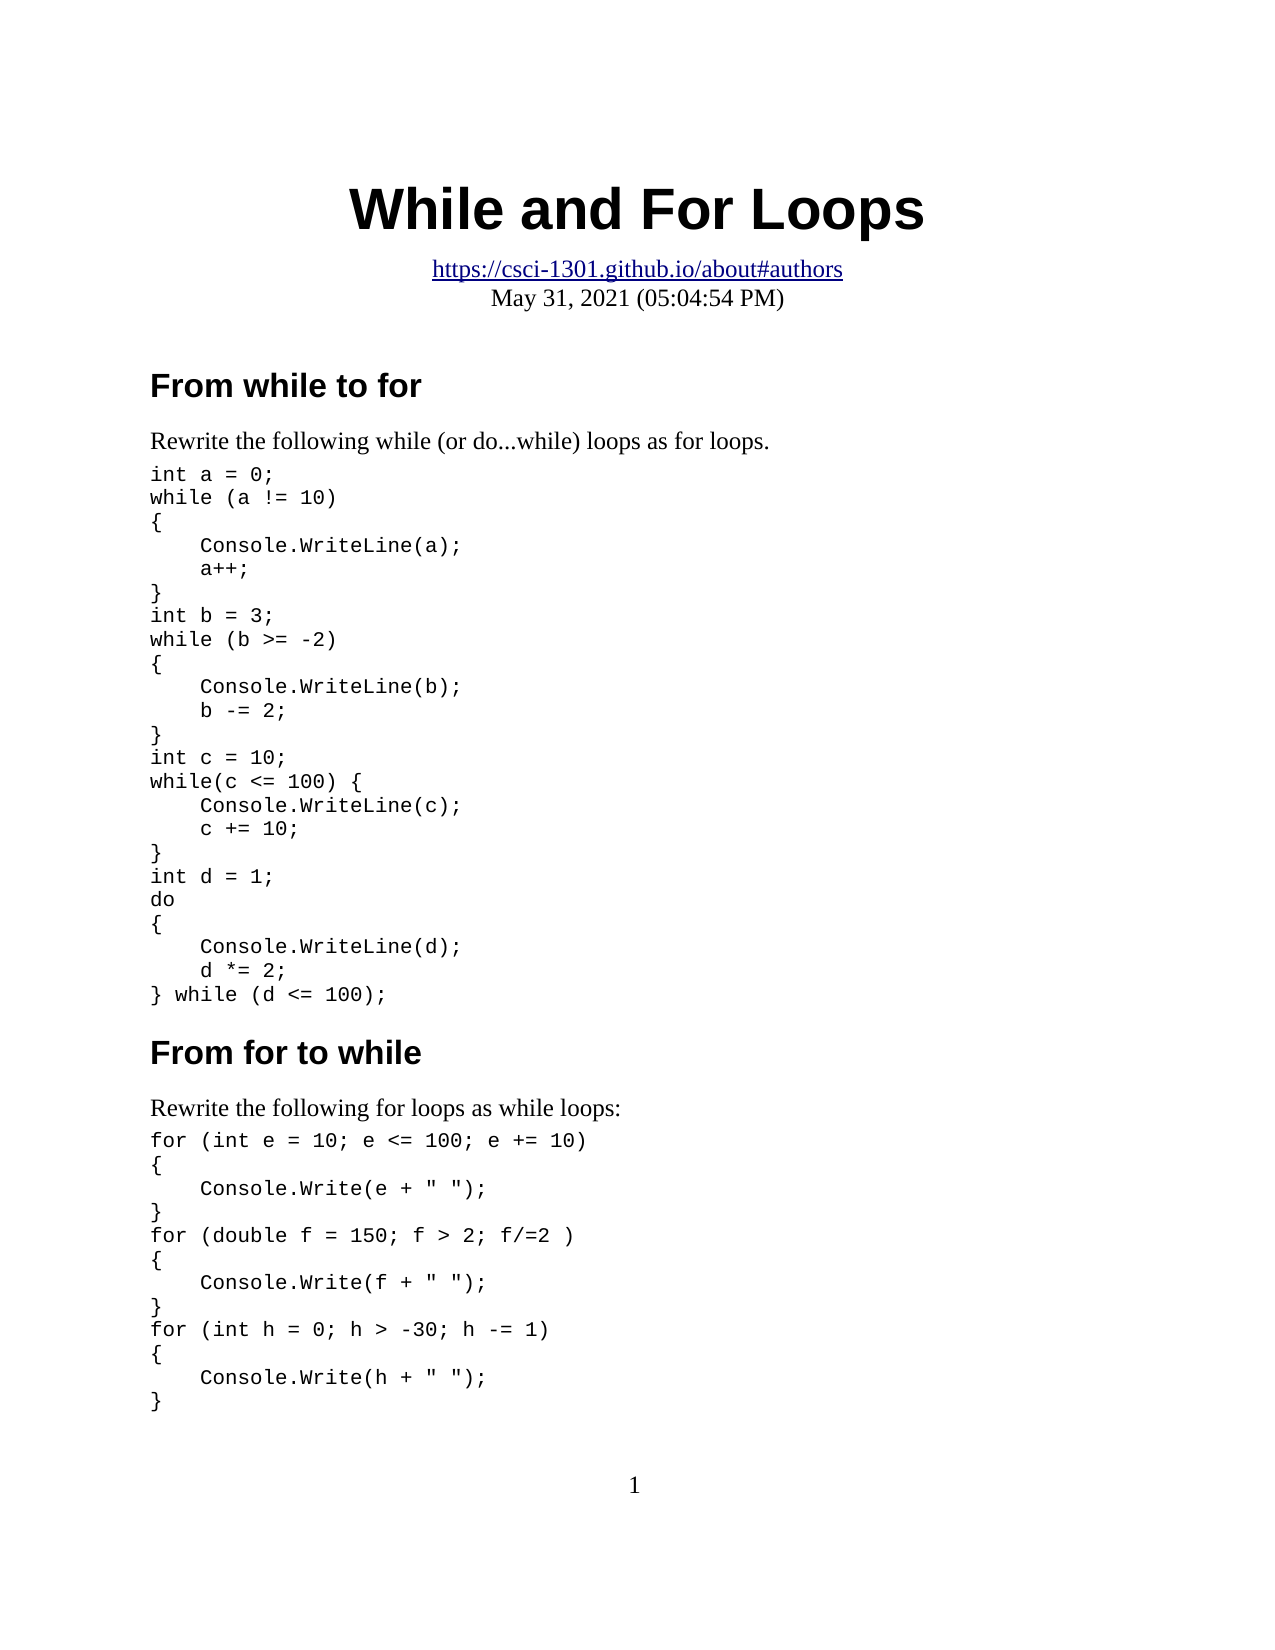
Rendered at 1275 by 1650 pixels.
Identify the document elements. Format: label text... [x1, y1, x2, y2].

text } [150, 1201, 1125, 1225]
text { [150, 913, 1125, 937]
text } [150, 1390, 1125, 1414]
text { [150, 1248, 1125, 1272]
text d *= 2; [150, 960, 1125, 984]
text while (a != 10) [150, 487, 1125, 511]
subtitle From while to for [150, 366, 1125, 404]
text May 31, 2021 (05:04:54 PM) [150, 283, 1125, 312]
text a++; [150, 558, 1125, 582]
text Rewrite the following for loops as while loops: [150, 1093, 1125, 1121]
text Rewrite the following while (or do...while) loops as for loops. [150, 426, 1125, 455]
text { [150, 1343, 1125, 1367]
text Console.WriteLine(d); [150, 937, 1125, 960]
text { [150, 1154, 1125, 1178]
text Console.Write(h + " "); [150, 1367, 1125, 1390]
text } while (d <= 100); [150, 984, 1125, 1007]
text for (int e = 10; e <= 100; e += 10) [150, 1130, 1125, 1154]
text Console.Write(f + " "); [150, 1272, 1125, 1296]
text } [150, 724, 1125, 747]
text Console.WriteLine(b); [150, 676, 1125, 700]
text Console.WriteLine(a); [150, 534, 1125, 558]
text { [150, 653, 1125, 676]
title While and For Loops [150, 175, 1125, 242]
text } [150, 582, 1125, 606]
subtitle From for to while [150, 1032, 1125, 1071]
text } [150, 1296, 1125, 1319]
text int d = 1; [150, 866, 1125, 889]
text for (int h = 0; h > -30; h -= 1) [150, 1319, 1125, 1343]
text b -= 2; [150, 700, 1125, 724]
text { [150, 511, 1125, 534]
text int a = 0; [150, 464, 1125, 487]
text int b = 3; [150, 606, 1125, 629]
text Console.Write(e + " "); [150, 1178, 1125, 1201]
text while (b >= -2) [150, 629, 1125, 653]
text for (double f = 150; f > 2; f/=2 ) [150, 1225, 1125, 1248]
text Console.WriteLine(c); [150, 795, 1125, 818]
text while(c <= 100) { [150, 771, 1125, 795]
text int c = 10; [150, 747, 1125, 771]
text https://csci-1301.github.io/about#authors [150, 254, 1125, 283]
text c += 10; [150, 818, 1125, 842]
text do [150, 889, 1125, 913]
text } [150, 842, 1125, 866]
